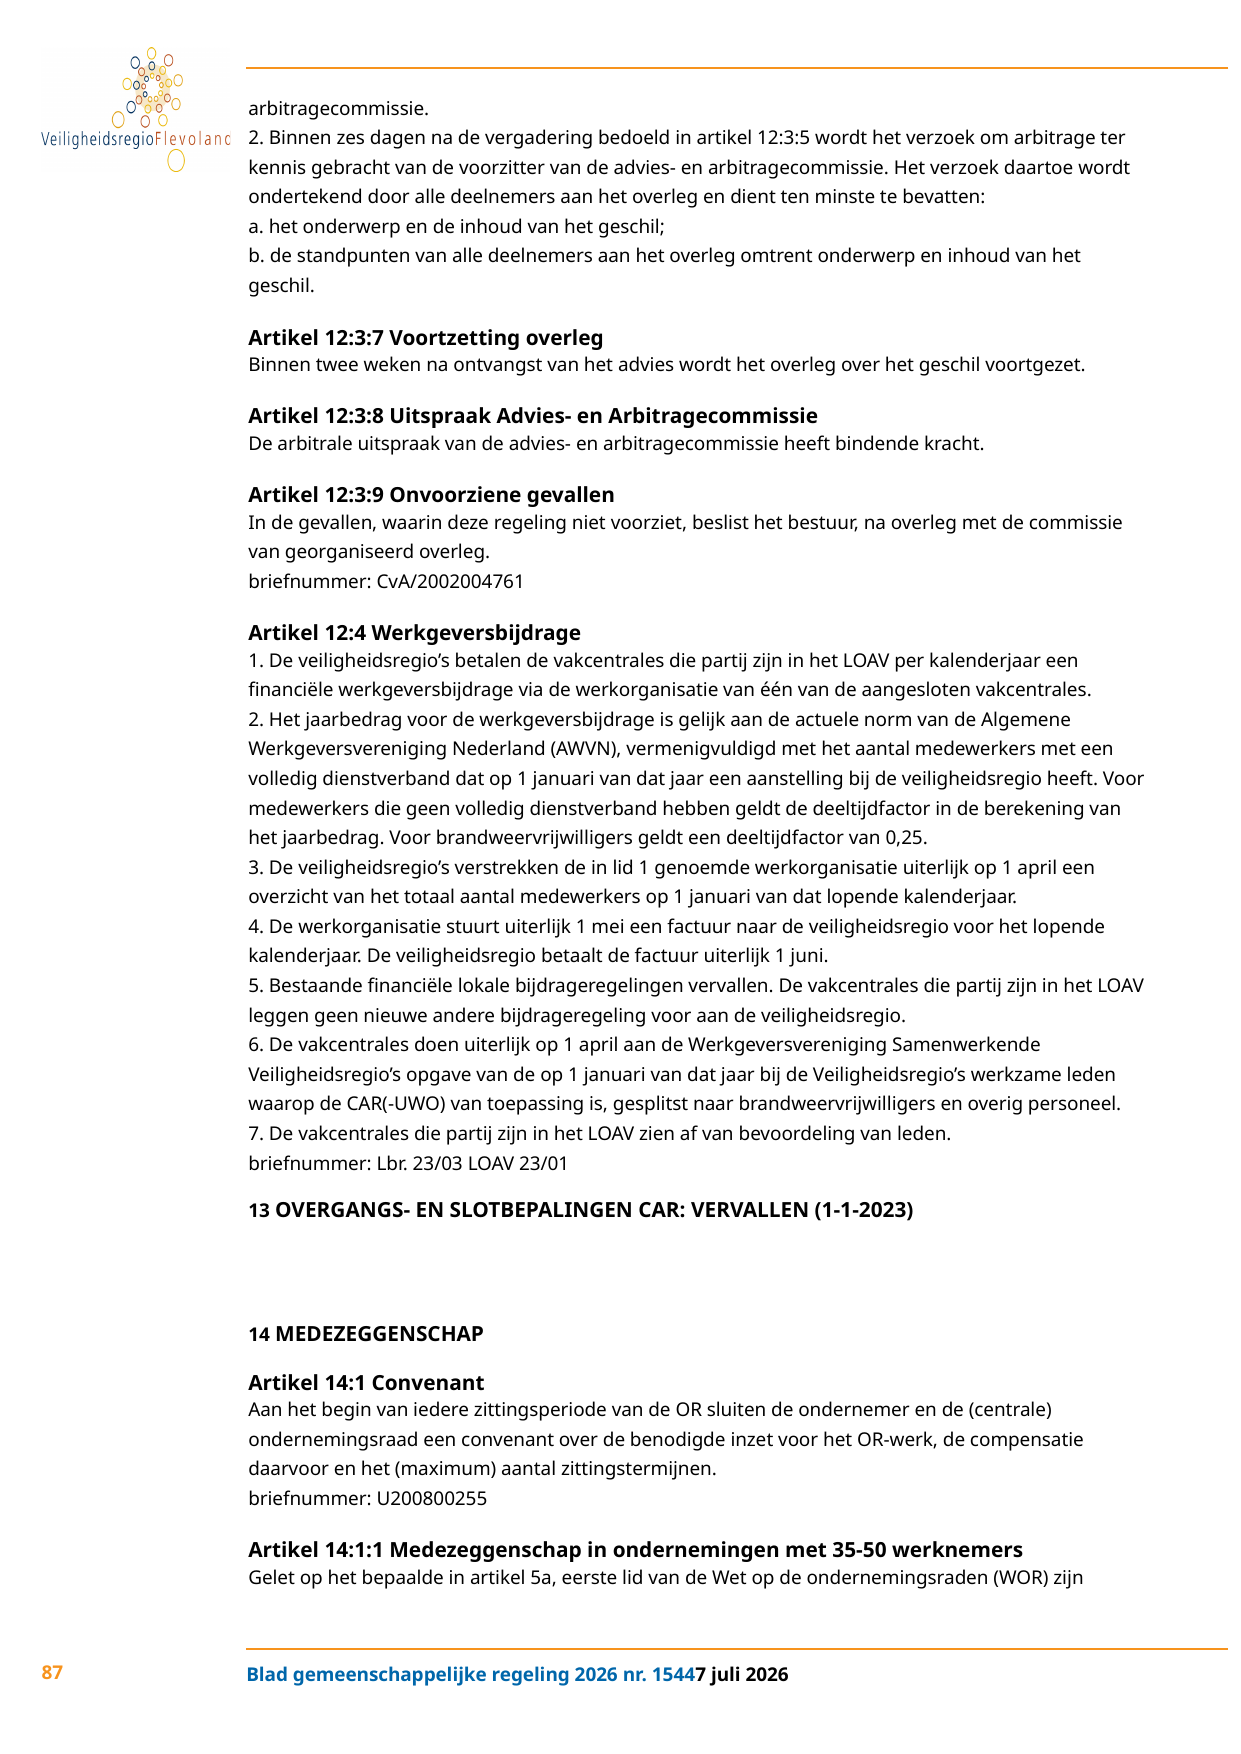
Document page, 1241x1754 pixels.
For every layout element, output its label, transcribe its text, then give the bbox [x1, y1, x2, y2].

text 4. De werkorganisatie stuurt uiterlijk 1 mei een factuur naar de veiligheidsregio voor het lopende kalenderjaar. De veiligheidsregio betaalt de factuur uiterlijk 1 juni. [248, 913, 1152, 968]
text b. de standpunten van alle deelnemers aan het overleg omtrent onderwerp en inhoud van het geschil. [248, 243, 1152, 298]
text 6. De vakcentrales doen uiterlijk op 1 april aan de Werkgeversvereniging Samenwerkende Veiligheidsregio’s opgave van de op 1 januari van dat jaar bij de Veiligheidsregio’s werkzame leden waarop de CAR(-UWO) van toepassing is, gesplitst naar brandweervrijwilligers en overig personeel. [248, 1031, 1152, 1116]
text Artikel 12:3:7 Voortzetting overleg [248, 323, 1152, 351]
text 3. De veiligheidsregio’s verstrekken de in lid 1 genoemde werkorganisatie uiterlijk op 1 april een overzicht van het totaal aantal medewerkers op 1 januari van dat lopende kalenderjaar. [248, 854, 1152, 909]
text 1. De veiligheidsregio’s betalen de vakcentrales die partij zijn in het LOAV per kalenderjaar een financiële werkgeversbijdrage via de werkorganisatie van één van de aangesloten vakcentrales. [248, 647, 1152, 702]
text Artikel 12:4 Werkgeversbijdrage [248, 618, 1152, 647]
text 7. De vakcentrales die partij zijn in het LOAV zien af van bevoordeling van leden. [248, 1120, 1152, 1146]
text 13 OVERGANGS- EN SLOTBEPALINGEN CAR: VERVALLEN (1-1-2023) [248, 1195, 1152, 1224]
text In de gevallen, waarin deze regeling niet voorziet, beslist het bestuur, na overleg met de commissie van georganiseerd overleg. [248, 509, 1152, 564]
text Gelet op het bepaalde in artikel 5a, eerste lid van de Wet op de ondernemingsraden (WOR) zijn [248, 1564, 1152, 1590]
text briefnummer: Lbr. 23/03 LOAV 23/01 [248, 1150, 1152, 1176]
text Artikel 14:1:1 Medezeggenschap in ondernemingen met 35-50 werknemers [248, 1536, 1152, 1564]
text Artikel 12:3:8 Uitspraak Advies- en Arbitragecommissie [248, 402, 1152, 430]
text Binnen twee weken na ontvangst van het advies wordt het overleg over het geschil voortgezet. [248, 351, 1152, 377]
text arbitragecommissie. [248, 95, 1152, 121]
text a. het onderwerp en de inhoud van het geschil; [248, 213, 1152, 239]
text Artikel 12:3:9 Onvoorziene gevallen [248, 480, 1152, 509]
text 2. Binnen zes dagen na de vergadering bedoeld in artikel 12:3:5 wordt het verzoek om arbitrage ter kennis gebracht van de voorzitter van de advies- en arbitragecommissie. Het verzoek daartoe wordt ondertekend door alle deelnemers aan het overleg en dient ten minste te bevatten: [248, 124, 1152, 209]
text briefnummer: CvA/2002004761 [248, 568, 1152, 594]
picture [41, 47, 231, 172]
text Aan het begin van iedere zittingsperiode van de OR sluiten de ondernemer en de (centrale) ondernemingsraad een convenant over de benodigde inzet voor het OR-werk, de compensatie daarvoor en het (maximum) aantal zittingstermijnen. [248, 1396, 1152, 1481]
text Artikel 14:1 Convenant [248, 1368, 1152, 1396]
text briefnummer: U200800255 [248, 1485, 1152, 1511]
text 2. Het jaarbedrag voor de werkgeversbijdrage is gelijk aan de actuele norm van de Algemene Werkgeversvereniging Nederland (AWVN), vermenigvuldigd met het aantal medewerkers met een volledig dienstverband dat op 1 januari van dat jaar een aanstelling bij de veiligheidsregio heeft. Voor medewerkers die geen volledig dienstverband hebben geldt de deeltijdfactor in de berekening van het jaarbedrag. Voor brandweervrijwilligers geldt een deeltijdfactor van 0,25. [248, 706, 1152, 850]
text 5. Bestaande financiële lokale bijdrageregelingen vervallen. De vakcentrales die partij zijn in het LOAV leggen geen nieuwe andere bijdrageregeling voor aan de veiligheidsregio. [248, 972, 1152, 1028]
text 14 MEDEZEGGENSCHAP [248, 1319, 1152, 1347]
text De arbitrale uitspraak van de advies- en arbitragecommissie heeft bindende kracht. [248, 430, 1152, 456]
